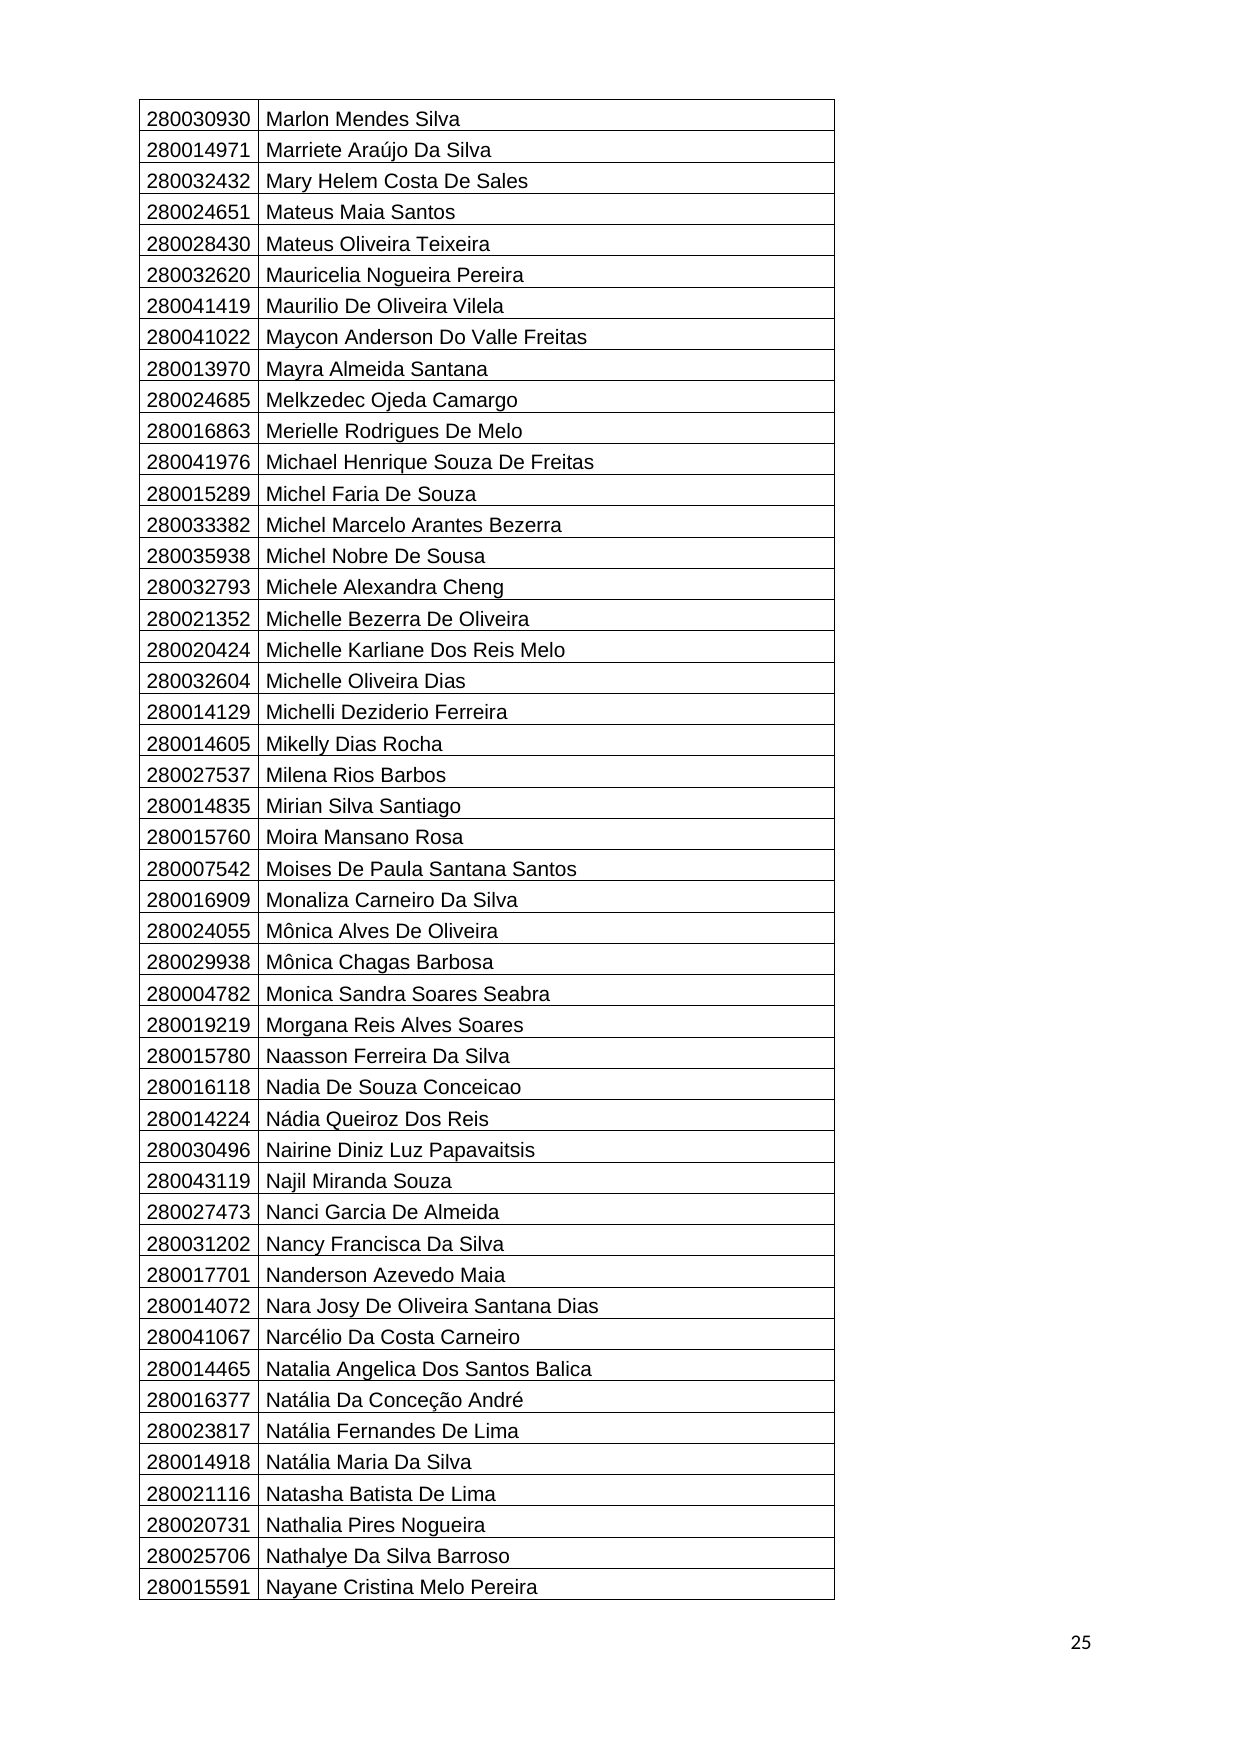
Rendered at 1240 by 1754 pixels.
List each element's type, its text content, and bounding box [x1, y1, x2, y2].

table_cell 280030930 [140, 100, 258, 130]
table_cell Marlon Mendes Silva [259, 100, 834, 130]
table_cell 280020424 [140, 631, 258, 662]
table_cell Mirian Silva Santiago [259, 788, 834, 818]
table_cell 280041976 [140, 444, 258, 474]
table_cell Nanci Garcia De Almeida [259, 1194, 834, 1224]
table_cell Melkzedec Ojeda Camargo [259, 381, 834, 412]
table_cell Nayane Cristina Melo Pereira [259, 1569, 834, 1599]
table_cell 280041419 [140, 288, 258, 318]
table_cell Michelle Karliane Dos Reis Melo [259, 631, 834, 662]
table_cell Mônica Chagas Barbosa [259, 944, 834, 974]
table_cell Michele Alexandra Cheng [259, 569, 834, 599]
table_cell 280025706 [140, 1538, 258, 1568]
table_cell 280032432 [140, 163, 258, 193]
table_cell 280015780 [140, 1038, 258, 1068]
table_cell Nanderson Azevedo Maia [259, 1256, 834, 1287]
table_cell Nathalia Pires Nogueira [259, 1506, 834, 1537]
table_cell Merielle Rodrigues De Melo [259, 413, 834, 443]
table_cell Michel Marcelo Arantes Bezerra [259, 506, 834, 537]
table_cell 280019219 [140, 1006, 258, 1037]
table_cell Michelle Oliveira Dias [259, 663, 834, 693]
table_cell 280016377 [140, 1381, 258, 1412]
table_cell 280015760 [140, 819, 258, 849]
table_cell 280028430 [140, 225, 258, 255]
table_cell 280013970 [140, 350, 258, 380]
table_cell Mônica Alves De Oliveira [259, 913, 834, 943]
table_cell Maurilio De Oliveira Vilela [259, 288, 834, 318]
table_cell Natália Da Conceção André [259, 1381, 834, 1412]
table_cell 280020731 [140, 1506, 258, 1537]
table_cell 280031202 [140, 1225, 258, 1255]
table_cell 280016909 [140, 881, 258, 912]
table_cell Marriete Araújo Da Silva [259, 131, 834, 162]
table_cell 280017701 [140, 1256, 258, 1287]
table_cell 280014465 [140, 1350, 258, 1380]
table_cell 280016863 [140, 413, 258, 443]
table_cell Nara Josy De Oliveira Santana Dias [259, 1288, 834, 1318]
table_cell Milena Rios Barbos [259, 756, 834, 787]
table_cell Najil Miranda Souza [259, 1163, 834, 1193]
table_cell Nairine Diniz Luz Papavaitsis [259, 1131, 834, 1162]
table_cell Naasson Ferreira Da Silva [259, 1038, 834, 1068]
table_cell 280014129 [140, 694, 258, 724]
table_cell 280016118 [140, 1069, 258, 1099]
table_cell 280021116 [140, 1475, 258, 1505]
table_cell Monica Sandra Soares Seabra [259, 975, 834, 1005]
table_cell Mateus Maia Santos [259, 194, 834, 224]
table_cell 280024651 [140, 194, 258, 224]
table_cell Mateus Oliveira Teixeira [259, 225, 834, 255]
table_cell Nancy Francisca Da Silva [259, 1225, 834, 1255]
table_cell 280024685 [140, 381, 258, 412]
table_cell Nathalye Da Silva Barroso [259, 1538, 834, 1568]
table_cell 280043119 [140, 1163, 258, 1193]
table_cell 280007542 [140, 850, 258, 880]
table_cell 280015591 [140, 1569, 258, 1599]
table_cell Morgana Reis Alves Soares [259, 1006, 834, 1037]
table_cell 280027473 [140, 1194, 258, 1224]
table_cell 280023817 [140, 1413, 258, 1443]
table_cell 280032620 [140, 256, 258, 287]
table_cell Mary Helem Costa De Sales [259, 163, 834, 193]
table_cell Nádia Queiroz Dos Reis [259, 1100, 834, 1130]
table_cell Mauricelia Nogueira Pereira [259, 256, 834, 287]
table_cell 280041022 [140, 319, 258, 349]
table_cell Michelle Bezerra De Oliveira [259, 600, 834, 630]
table_cell Mikelly Dias Rocha [259, 725, 834, 755]
table_cell Moira Mansano Rosa [259, 819, 834, 849]
table_cell 280032604 [140, 663, 258, 693]
table_cell 280014605 [140, 725, 258, 755]
table_cell 280029938 [140, 944, 258, 974]
table_cell 280014971 [140, 131, 258, 162]
table_cell Natasha Batista De Lima [259, 1475, 834, 1505]
table_cell Moises De Paula Santana Santos [259, 850, 834, 880]
table_cell Maycon Anderson Do Valle Freitas [259, 319, 834, 349]
table_cell 280027537 [140, 756, 258, 787]
table_cell 280021352 [140, 600, 258, 630]
table_cell Nadia De Souza Conceicao [259, 1069, 834, 1099]
table_cell 280032793 [140, 569, 258, 599]
table_cell 280041067 [140, 1319, 258, 1349]
table_cell 280014224 [140, 1100, 258, 1130]
table_cell 280015289 [140, 475, 258, 505]
table_cell Monaliza Carneiro Da Silva [259, 881, 834, 912]
table_cell Michel Faria De Souza [259, 475, 834, 505]
table_cell Michel Nobre De Sousa [259, 538, 834, 568]
table_cell Natália Maria Da Silva [259, 1444, 834, 1474]
table_cell 280030496 [140, 1131, 258, 1162]
table_cell 280035938 [140, 538, 258, 568]
table_cell 280014918 [140, 1444, 258, 1474]
table_cell Narcélio Da Costa Carneiro [259, 1319, 834, 1349]
table_cell Michelli Deziderio Ferreira [259, 694, 834, 724]
table_cell Mayra Almeida Santana [259, 350, 834, 380]
table_cell 280024055 [140, 913, 258, 943]
table_cell Natalia Angelica Dos Santos Balica [259, 1350, 834, 1380]
table_cell 280033382 [140, 506, 258, 537]
table_cell Natália Fernandes De Lima [259, 1413, 834, 1443]
table_cell Michael Henrique Souza De Freitas [259, 444, 834, 474]
table_cell 280004782 [140, 975, 258, 1005]
table_cell 280014072 [140, 1288, 258, 1318]
table_cell 280014835 [140, 788, 258, 818]
